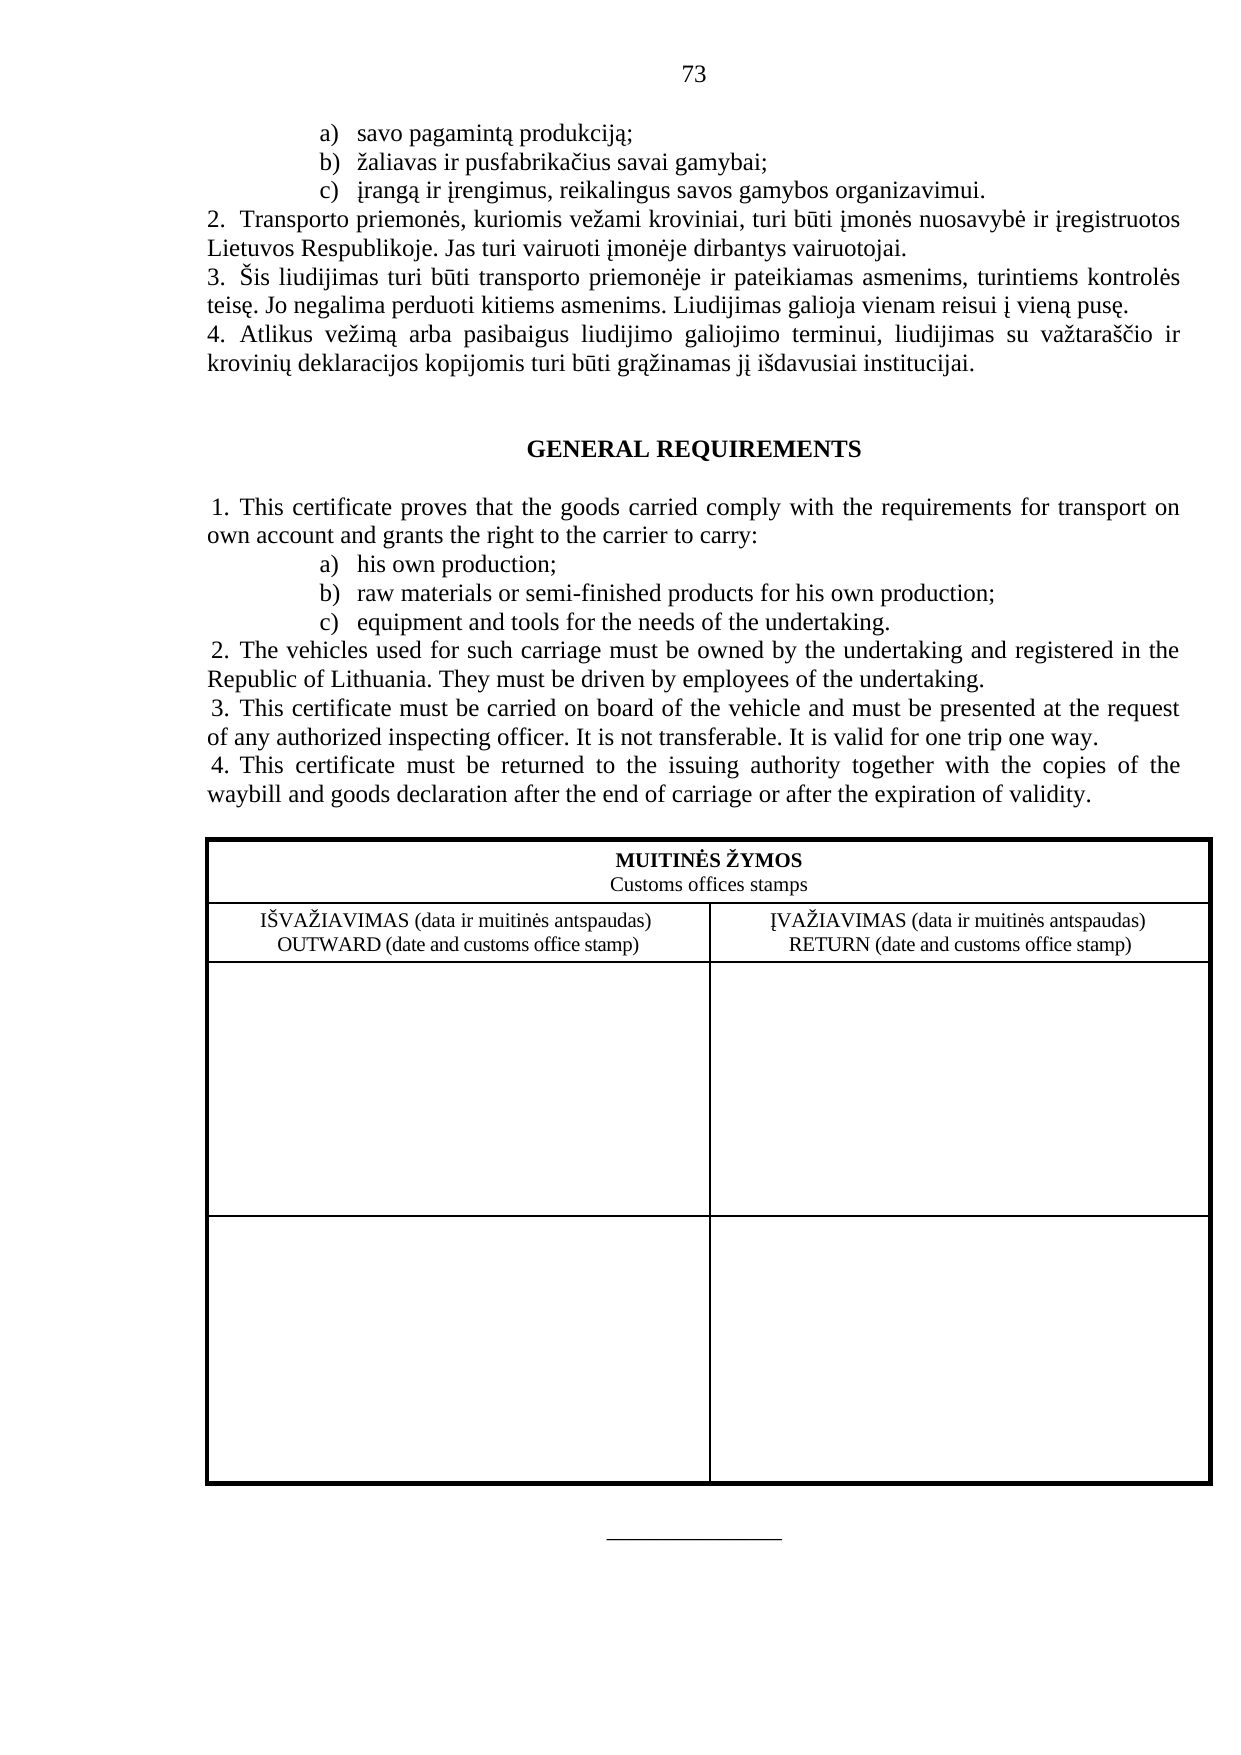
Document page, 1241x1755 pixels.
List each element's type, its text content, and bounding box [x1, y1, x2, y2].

text c) įrangą ir įrengimus, reikalingus savos gamybos organizavimui. [319, 176, 1181, 204]
text ______________ [207, 1514, 1181, 1543]
table_cell [711, 963, 1208, 1215]
table_cell [711, 1217, 1208, 1481]
text 4. This certificate must be returned to the issuing authority together with the copies of the waybill and goods declaration after the end of carriage or after the expiration of validity. [207, 751, 1181, 808]
table_cell [209, 963, 709, 1215]
text 3. Šis liudijimas turi būti transporto priemonėje ir pateikiamas asmenims, turintiems kontrolės teisę. Jo negalima perduoti kitiems asmenims. Liudijimas galioja vienam reisui į vieną pusę. [207, 262, 1181, 319]
text GENERAL REQUIREMENTS [207, 434, 1181, 463]
text c) equipment and tools for the needs of the undertaking. [319, 607, 1181, 636]
text b) žaliavas ir pusfabrikačius savai gamybai; [319, 147, 1181, 176]
text a) savo pagamintą produkciją; [319, 118, 1181, 147]
text b) raw materials or semi-finished products for his own production; [319, 578, 1181, 607]
text a) his own production; [319, 549, 1181, 578]
text 1. This certificate proves that the goods carried comply with the requirements for transport on own account and grants the right to the carrier to carry: [207, 492, 1181, 549]
text 3. This certificate must be carried on board of the vehicle and must be presented at the request of any authorized inspecting officer. It is not transferable. It is valid for one trip one way. [207, 693, 1181, 751]
text 2. The vehicles used for such carriage must be owned by the undertaking and registered in the Republic of Lithuania. They must be driven by employees of the undertaking. [207, 636, 1181, 693]
text 2. Transporto priemonės, kuriomis vežami kroviniai, turi būti įmonės nuosavybė ir įregistruotos Lietuvos Respublikoje. Jas turi vairuoti įmonėje dirbantys vairuotojai. [207, 204, 1181, 262]
table_cell [209, 1217, 709, 1481]
table_cell IŠVAŽIAVIMAS (data ir muitinės antspaudas) OUTWARD (date and customs office stamp) [209, 904, 709, 961]
table_header MUITINĖS ŽYMOS Customs offices stamps [209, 842, 1208, 902]
table_cell ĮVAŽIAVIMAS (data ir muitinės antspaudas) RETURN (date and customs office stamp) [711, 904, 1208, 961]
text 4. Atlikus vežimą arba pasibaigus liudijimo galiojimo terminui, liudijimas su važtaraščio ir krovinių deklaracijos kopijomis turi būti grąžinamas jį išdavusiai institucijai. [207, 319, 1181, 377]
